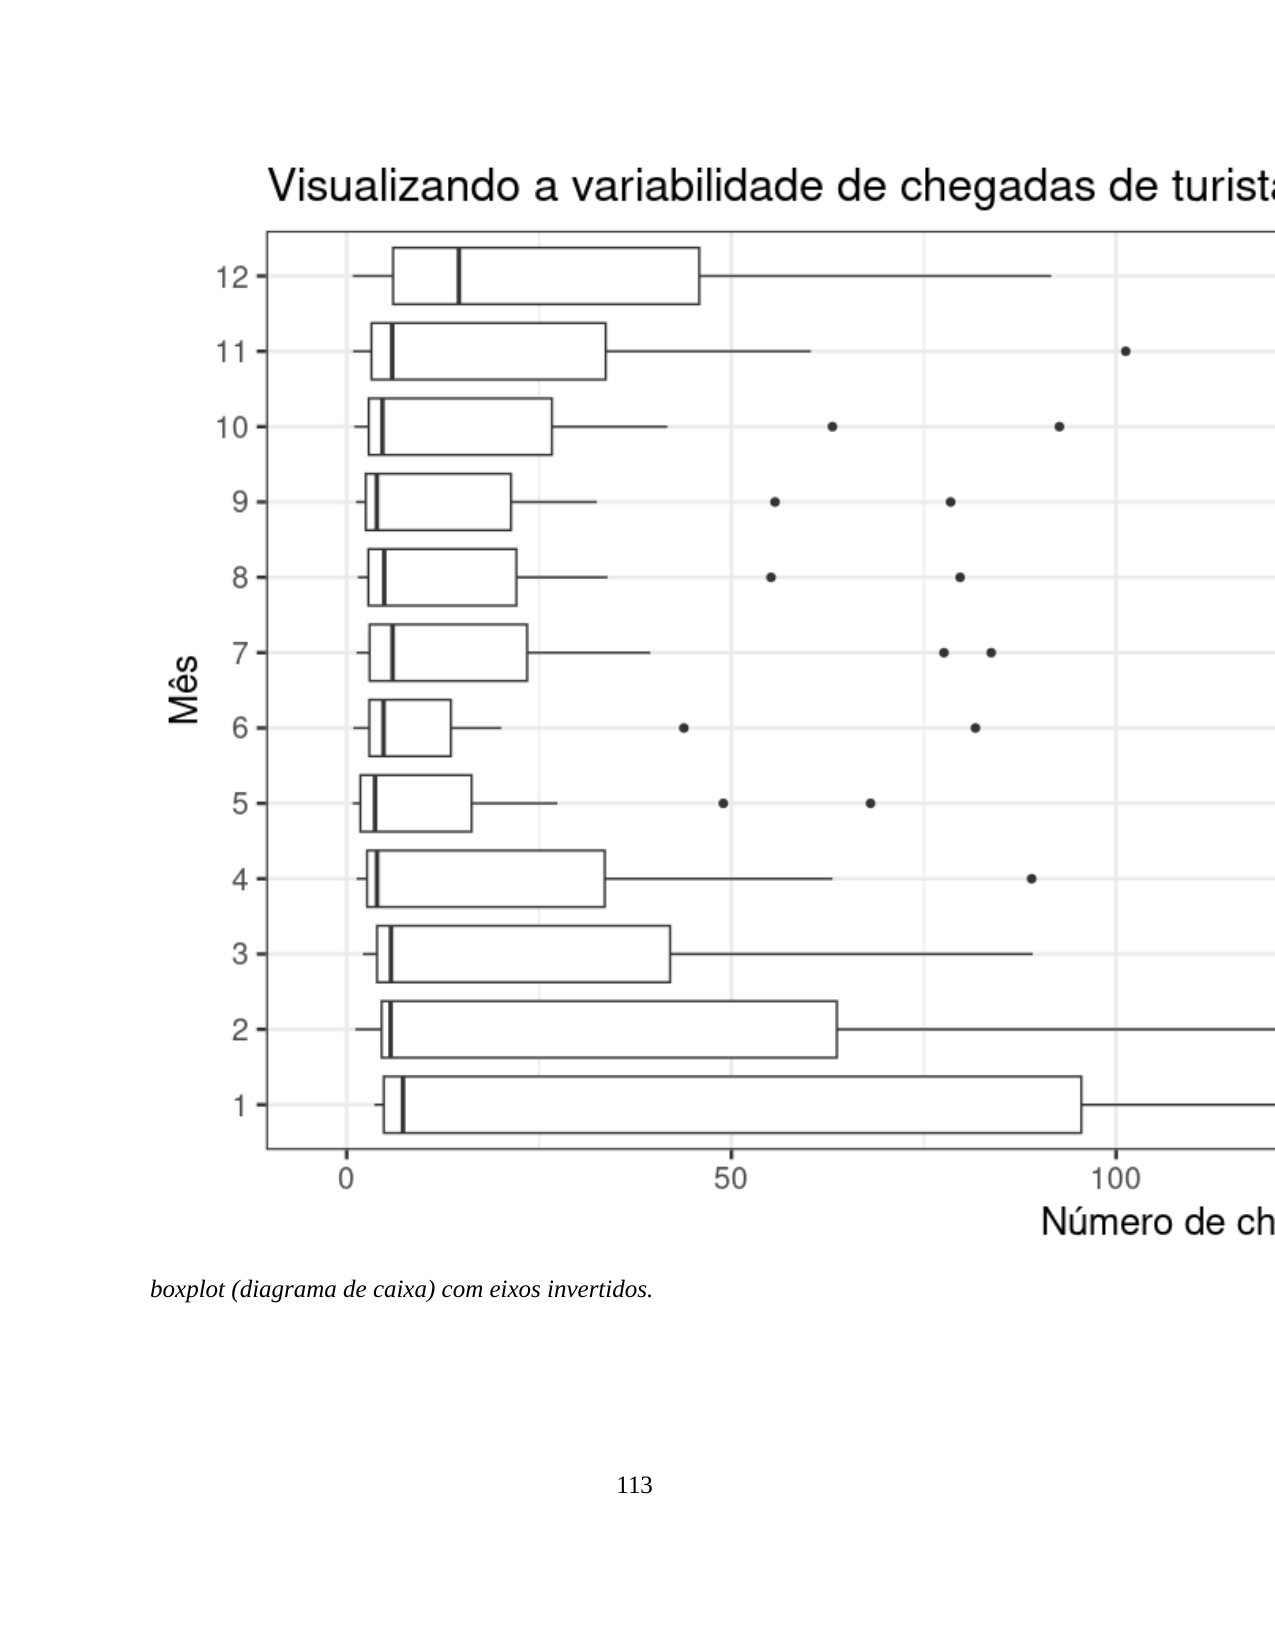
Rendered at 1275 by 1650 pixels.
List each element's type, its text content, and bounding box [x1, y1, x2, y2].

text boxplot (diagrama de caixa) com eixos invertidos. [150, 1274, 1125, 1303]
picture [150, 150, 1275, 1262]
